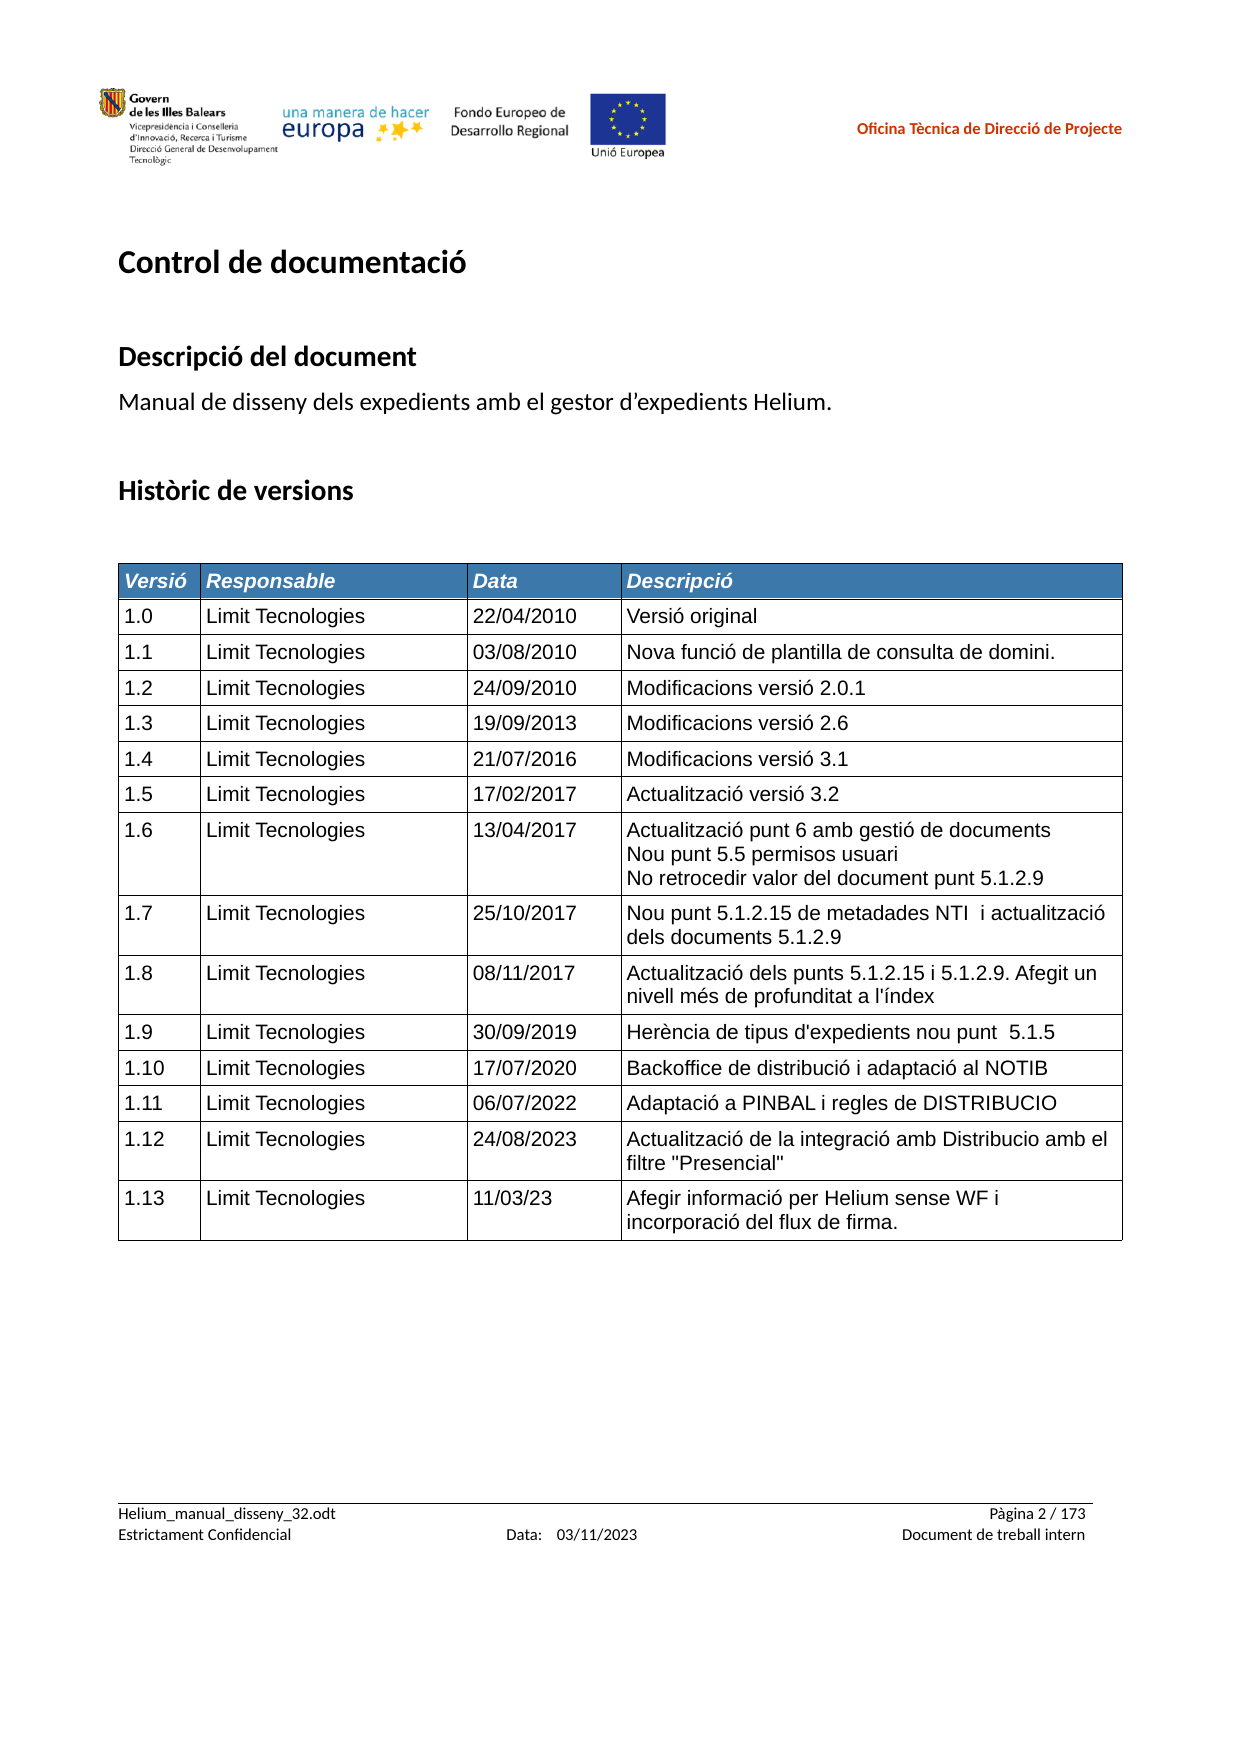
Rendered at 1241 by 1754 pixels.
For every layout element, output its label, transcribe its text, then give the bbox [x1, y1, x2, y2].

table_cell 1.12 [119, 1122, 200, 1180]
table_cell 1.9 [119, 1015, 200, 1049]
table_cell 24/08/2023 [468, 1122, 621, 1180]
text Manual de disseny dels expedients amb el gestor d’expedients Helium. [118, 386, 1122, 416]
table_cell 1.5 [119, 777, 200, 812]
table_cell Limit Tecnologies [201, 1122, 467, 1180]
table_cell Limit Tecnologies [201, 1181, 467, 1239]
table_cell Modificacions versió 2.0.1 [622, 671, 1122, 705]
table_cell Nova funció de plantilla de consulta de domini. [622, 635, 1122, 669]
table_cell 1.3 [119, 706, 200, 741]
table_cell Backoffice de distribució i adaptació al NOTIB [622, 1051, 1122, 1085]
table_cell 08/11/2017 [468, 956, 621, 1014]
picture [99, 87, 668, 166]
table_cell 1.13 [119, 1181, 200, 1239]
text Històric de versions [118, 472, 1122, 507]
table_header Descripció [622, 564, 1122, 598]
table_cell 1.10 [119, 1051, 200, 1085]
table_cell Limit Tecnologies [201, 600, 467, 634]
table_cell Actualització de la integració amb Distribucio amb el filtre "Presencial" [622, 1122, 1122, 1180]
table_cell 1.4 [119, 742, 200, 776]
table_cell Limit Tecnologies [201, 706, 467, 741]
table_cell 24/09/2010 [468, 671, 621, 705]
table_header Data [468, 564, 621, 598]
table_cell Herència de tipus d'expedients nou punt 5.1.5 [622, 1015, 1122, 1049]
table_cell 1.2 [119, 671, 200, 705]
text Control de documentació [118, 241, 1122, 282]
table_cell Limit Tecnologies [201, 896, 467, 954]
table_cell Modificacions versió 2.6 [622, 706, 1122, 741]
table_cell Limit Tecnologies [201, 742, 467, 776]
table_cell Limit Tecnologies [201, 635, 467, 669]
table_cell 21/07/2016 [468, 742, 621, 776]
table_cell 1.8 [119, 956, 200, 1014]
table_cell Adaptació a PINBAL i regles de DISTRIBUCIO [622, 1086, 1122, 1121]
table_cell Limit Tecnologies [201, 813, 467, 895]
table_cell Limit Tecnologies [201, 956, 467, 1014]
table_cell 1.0 [119, 600, 200, 634]
text Descripció del document [118, 338, 1122, 373]
table_cell 30/09/2019 [468, 1015, 621, 1049]
table_cell Actualització versió 3.2 [622, 777, 1122, 812]
table_cell Limit Tecnologies [201, 1051, 467, 1085]
table_cell Limit Tecnologies [201, 777, 467, 812]
table_cell 17/07/2020 [468, 1051, 621, 1085]
table_cell 1.1 [119, 635, 200, 669]
table_cell 17/02/2017 [468, 777, 621, 812]
table_cell 19/09/2013 [468, 706, 621, 741]
table_cell 22/04/2010 [468, 600, 621, 634]
table_cell 03/08/2010 [468, 635, 621, 669]
table_cell Limit Tecnologies [201, 1086, 467, 1121]
table_cell 06/07/2022 [468, 1086, 621, 1121]
table_cell Afegir informació per Helium sense WF i incorporació del flux de firma. [622, 1181, 1122, 1239]
table_cell 1.11 [119, 1086, 200, 1121]
table_cell Actualització dels punts 5.1.2.15 i 5.1.2.9. Afegit un nivell més de profunditat a l'índex [622, 956, 1122, 1014]
table_cell 13/04/2017 [468, 813, 621, 895]
table_cell 1.7 [119, 896, 200, 954]
table_cell Versió original [622, 600, 1122, 634]
table_cell 1.6 [119, 813, 200, 895]
table_cell Limit Tecnologies [201, 671, 467, 705]
table_header Responsable [201, 564, 467, 598]
table_cell Modificacions versió 3.1 [622, 742, 1122, 776]
table_cell Nou punt 5.1.2.15 de metadades NTI i actualització dels documents 5.1.2.9 [622, 896, 1122, 954]
table_cell Actualització punt 6 amb gestió de documents Nou punt 5.5 permisos usuari No retrocedir valor del document punt 5.1.2.9 [622, 813, 1122, 895]
table_header Versió [119, 564, 200, 598]
table_cell 25/10/2017 [468, 896, 621, 954]
table_cell 03/11/23 [468, 1181, 621, 1239]
table_cell Limit Tecnologies [201, 1015, 467, 1049]
